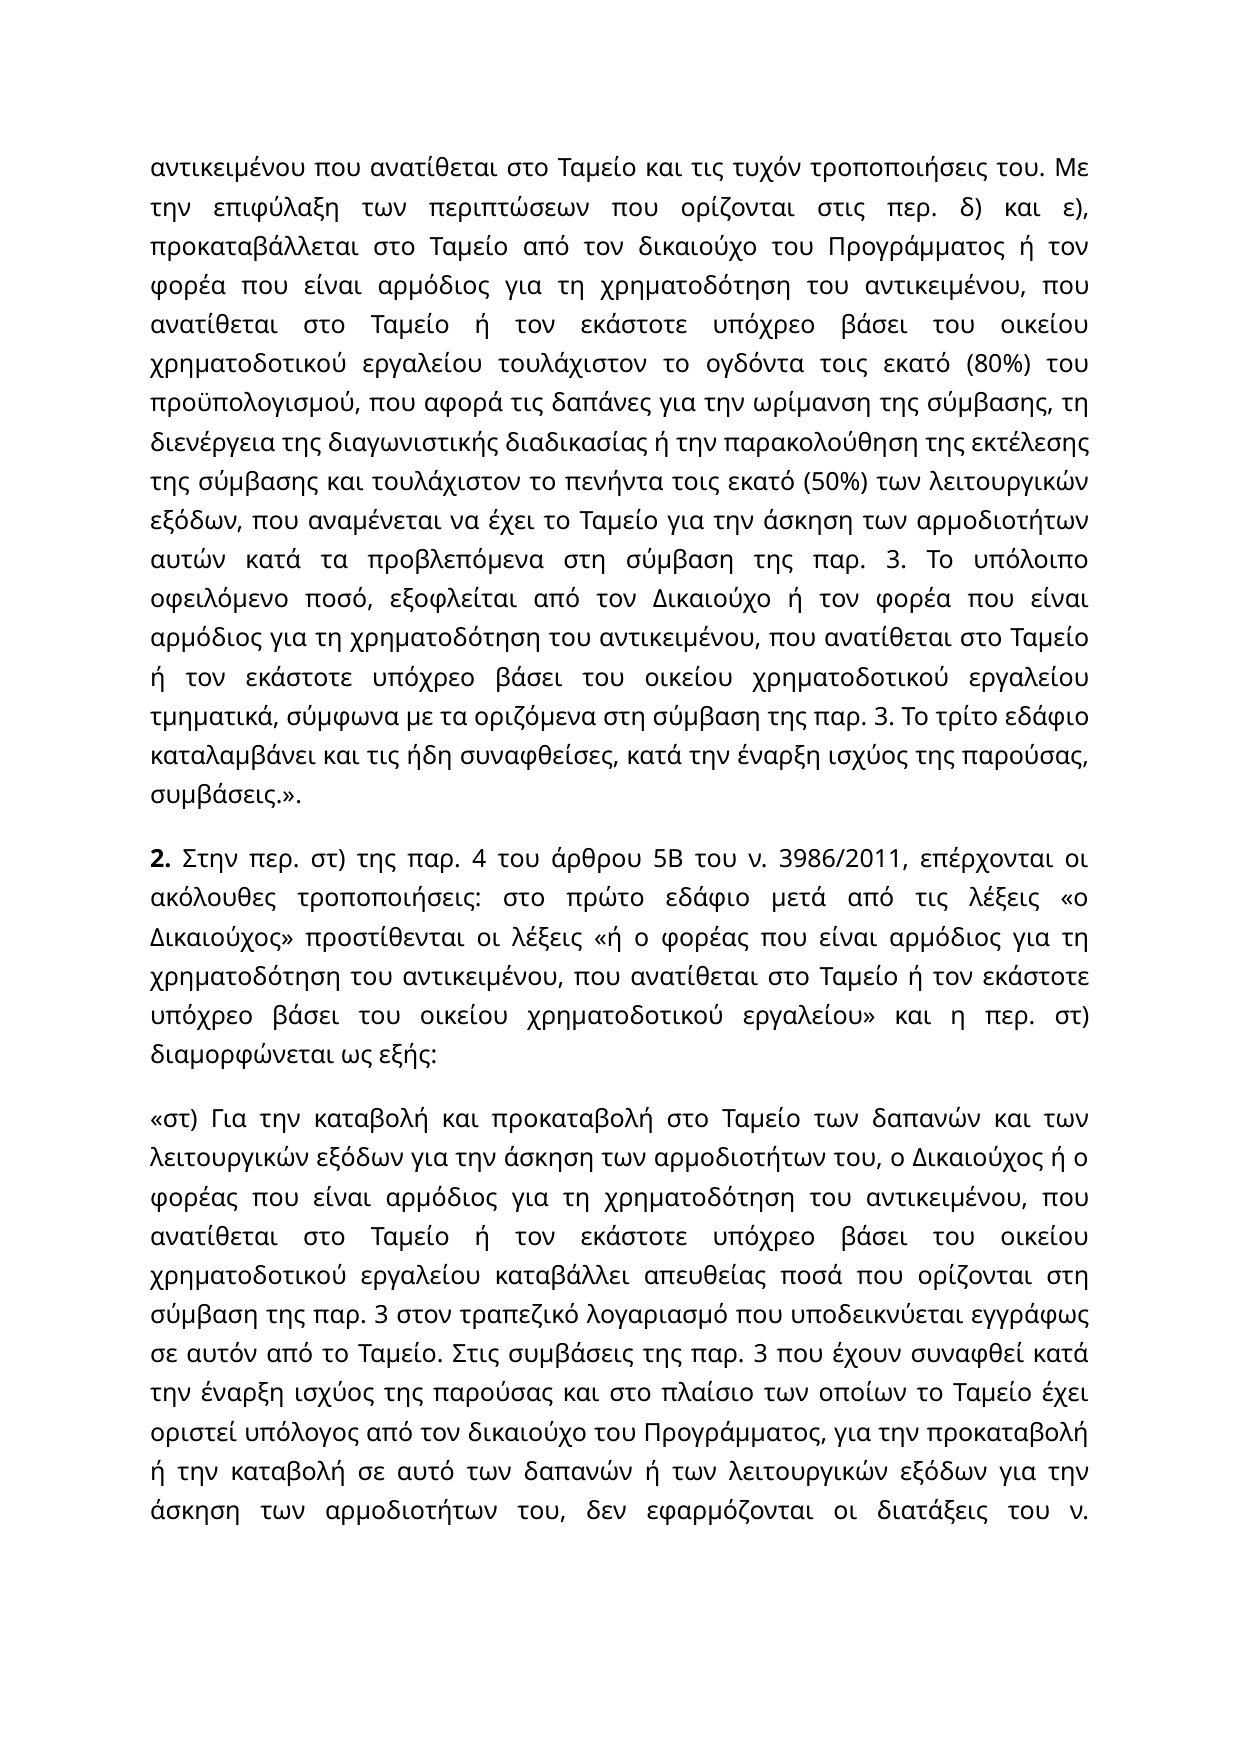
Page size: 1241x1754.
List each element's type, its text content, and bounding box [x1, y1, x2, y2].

text 2. Στην περ. στ) της παρ. 4 του άρθρου 5Β του ν. 3986/2011, επέρχονται οι ακόλουθες τροποποιήσεις: στο πρώτο εδάφιο μετά από τις λέξεις «ο Δικαιούχος» προστίθενται οι λέξεις «ή ο φορέας που είναι αρμόδιος για τη χρηματοδότηση του αντικειμένου, που ανατίθεται στο Ταμείο ή τον εκάστοτε υπόχρεο βάσει του οικείου χρηματοδοτικού εργαλείου» και η περ. στ) διαμορφώνεται ως εξής: [150, 841, 1090, 1071]
text «στ) Για την καταβολή και προκαταβολή στο Ταμείο των δαπανών και των λειτουργικών εξόδων για την άσκηση των αρμοδιοτήτων του, ο Δικαιούχος ή ο φορέας που είναι αρμόδιος για τη χρηματοδότηση του αντικειμένου, που ανατίθεται στο Ταμείο ή τον εκάστοτε υπόχρεο βάσει του οικείου χρηματοδοτικού εργαλείου καταβάλλει απευθείας ποσά που ορίζονται στη σύμβαση της παρ. 3 στον τραπεζικό λογαριασμό που υποδεικνύεται εγγράφως σε αυτόν από το Ταμείο. Στις συμβάσεις της παρ. 3 που έχουν συναφθεί κατά την έναρξη ισχύος της παρούσας και στο πλαίσιο των οποίων το Ταμείο έχει οριστεί υπόλογος από τον δικαιούχο του Προγράμματος, για την προκαταβολή ή την καταβολή σε αυτό των δαπανών ή των λειτουργικών εξόδων για την άσκηση των αρμοδιοτήτων του, δεν εφαρμόζονται οι διατάξεις του ν. [150, 1101, 1090, 1527]
text αντικειμένου που ανατίθεται στο Ταμείο και τις τυχόν τροποποιήσεις του. Με την επιφύλαξη των περιπτώσεων που ορίζονται στις περ. δ) και ε), προκαταβάλλεται στο Ταμείο από τον δικαιούχο του Προγράμματος ή τον φορέα που είναι αρμόδιος για τη χρηματοδότηση του αντικειμένου, που ανατίθεται στο Ταμείο ή τον εκάστοτε υπόχρεο βάσει του οικείου χρηματοδοτικού εργαλείου τουλάχιστον το ογδόντα τοις εκατό (80%) του προϋπολογισμού, που αφορά τις δαπάνες για την ωρίμανση της σύμβασης, τη διενέργεια της διαγωνιστικής διαδικασίας ή την παρακολούθηση της εκτέλεσης της σύμβασης και τουλάχιστον το πενήντα τοις εκατό (50%) των λειτουργικών εξόδων, που αναμένεται να έχει το Ταμείο για την άσκηση των αρμοδιοτήτων αυτών κατά τα προβλεπόμενα στη σύμβαση της παρ. 3. Το υπόλοιπο οφειλόμενο ποσό, εξοφλείται από τον Δικαιούχο ή τον φορέα που είναι αρμόδιος για τη χρηματοδότηση του αντικειμένου, που ανατίθεται στο Ταμείο ή τον εκάστοτε υπόχρεο βάσει του οικείου χρηματοδοτικού εργαλείου τμηματικά, σύμφωνα με τα οριζόμενα στη σύμβαση της παρ. 3. Το τρίτο εδάφιο καταλαμβάνει και τις ήδη συναφθείσες, κατά την έναρξη ισχύος της παρούσας, συμβάσεις.». [150, 150, 1090, 811]
